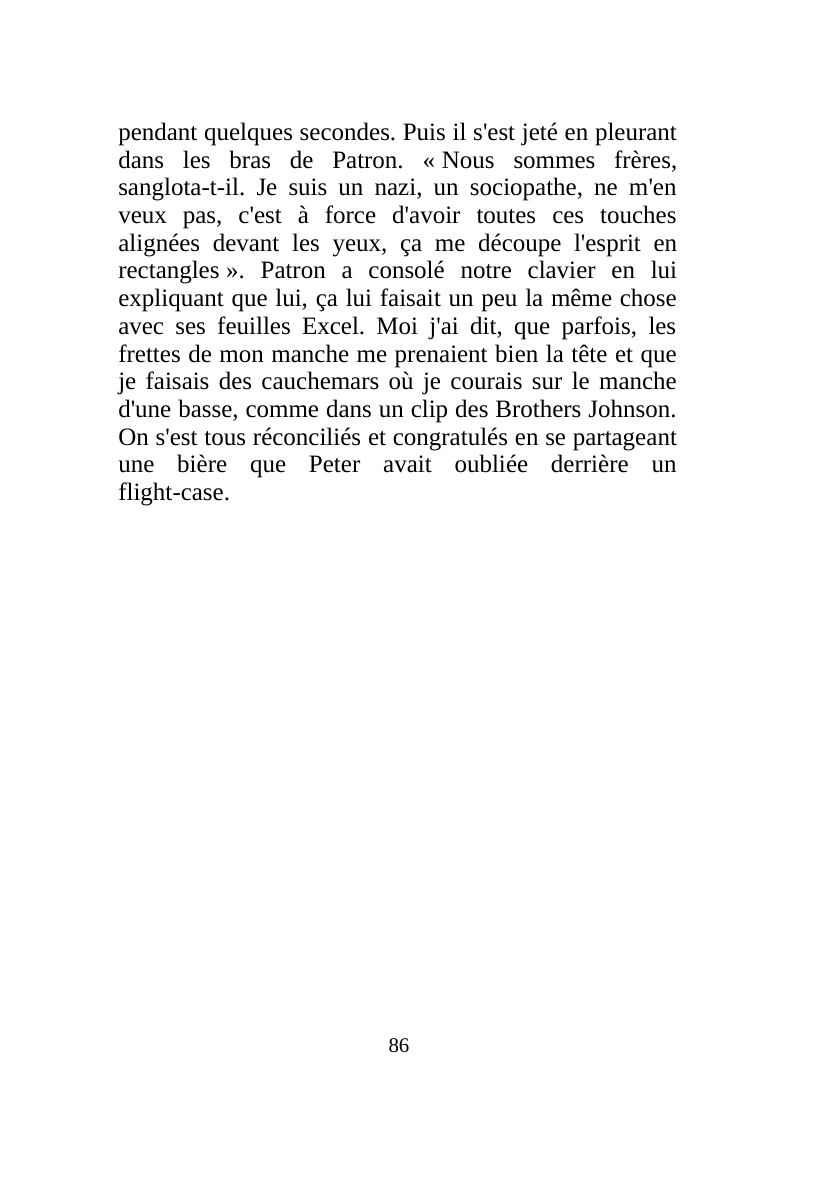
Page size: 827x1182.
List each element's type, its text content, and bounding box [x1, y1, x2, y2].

text pendant quelques secondes. Puis il s'est jeté en pleurant dans les bras de Patron. « Nous sommes frères, sanglota-t-il. Je suis un nazi, un sociopathe, ne m'en veux pas, c'est à force d'avoir toutes ces touches alignées devant les yeux, ça me découpe l'esprit en rectangles ». Patron a consolé notre clavier en lui expliquant que lui, ça lui faisait un peu la même chose avec ses feuilles Excel. Moi j'ai dit, que parfois, les frettes de mon manche me prenaient bien la tête et que je faisais des cauchemars où je courais sur le manche d'une basse, comme dans un clip des Brothers Johnson. On s'est tous réconciliés et congratulés en se partageant une bière que Peter avait oubliée derrière un flight‑case. [118, 118, 677, 506]
